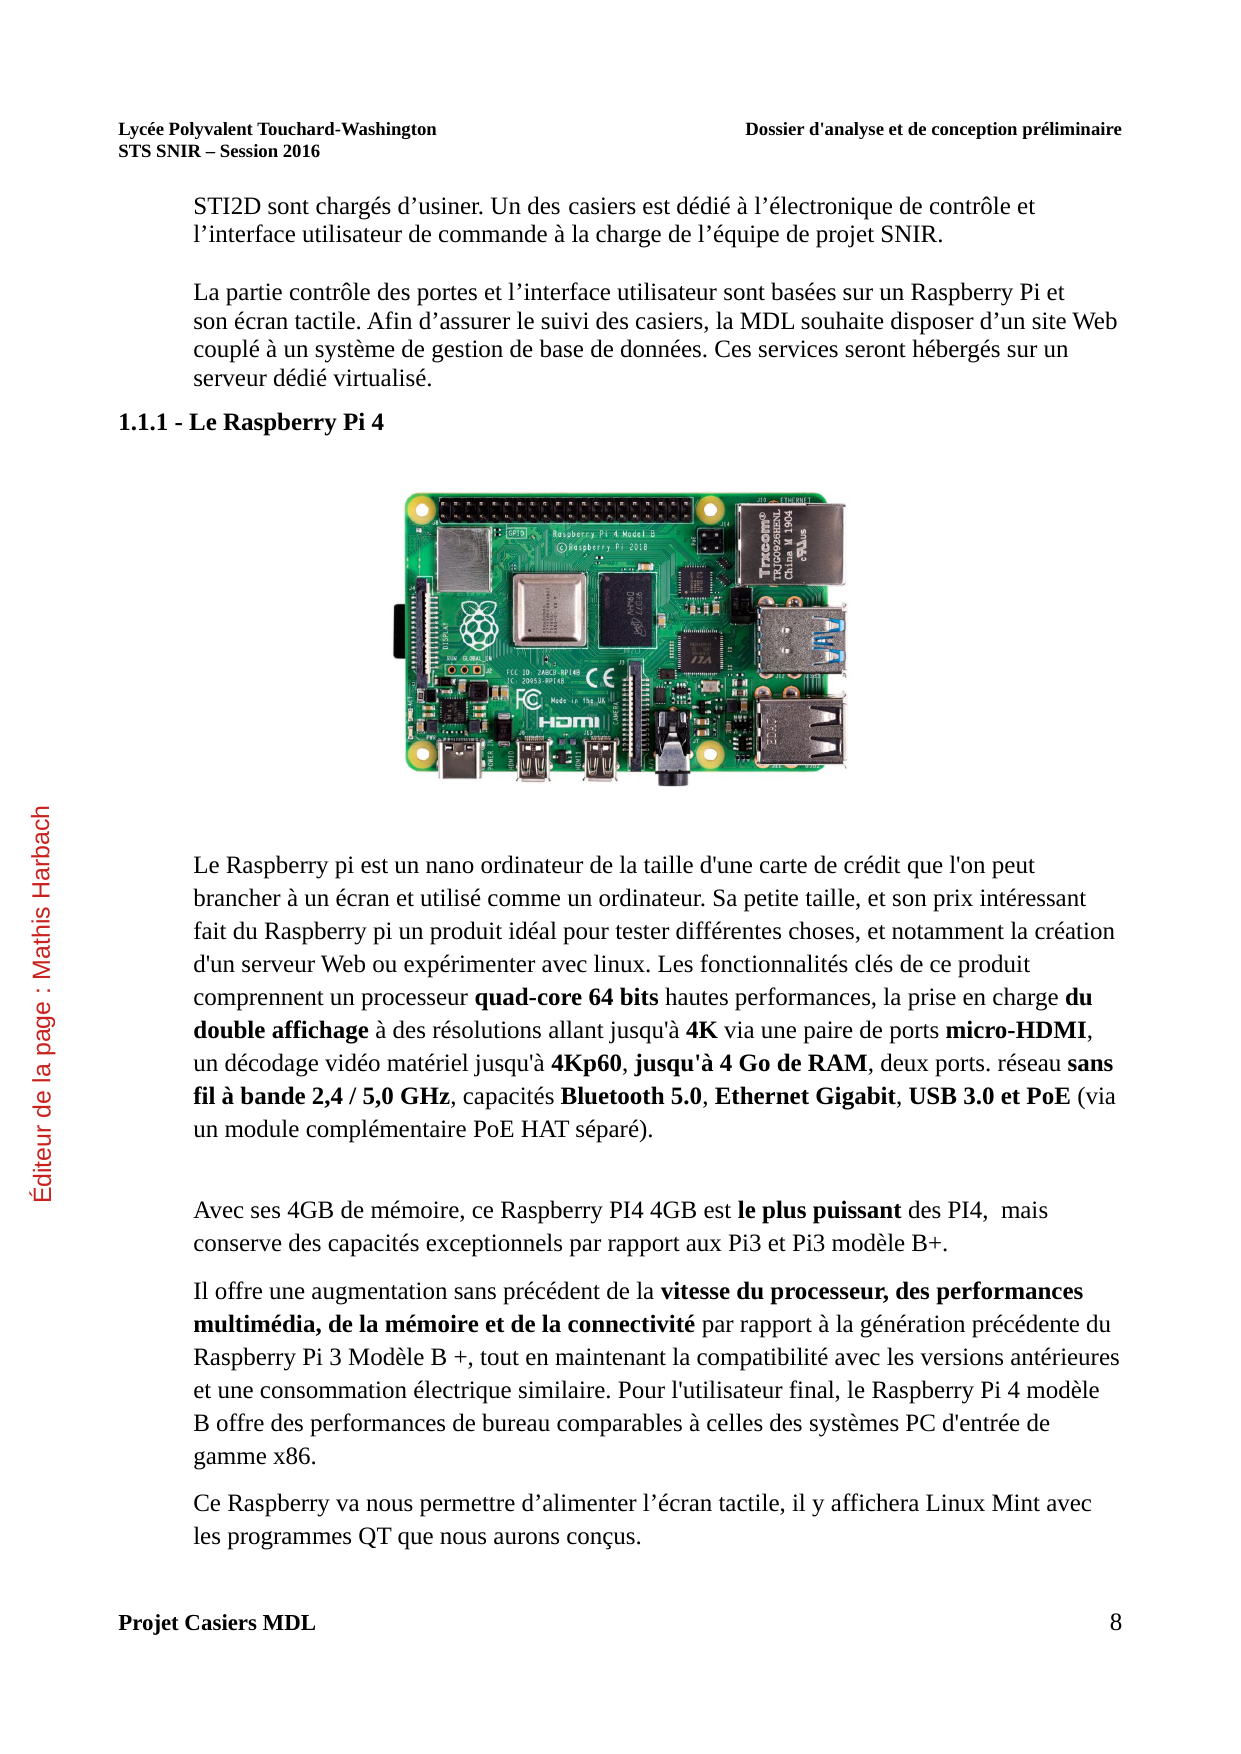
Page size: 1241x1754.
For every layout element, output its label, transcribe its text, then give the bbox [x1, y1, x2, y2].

text Le Raspberry pi est un nano ordinateur de la taille d'une carte de crédit que l'on peut brancher à un écran et utilisé comme un ordinateur. Sa petite taille, et son prix intéressant fait du Raspberry pi un produit idéal pour tester différentes choses, et notamment la création d'un serveur Web ou expérimenter avec linux. Les fonctionnalités clés de ce produit comprennent un processeur quad-core 64 bits hautes performances, la prise en charge du double affichage à des résolutions allant jusqu'à 4K via une paire de ports micro-HDMI, un décodage vidéo matériel jusqu'à 4Kp60, jusqu'à 4 Go de RAM, deux ports. réseau sans fil à bande 2,4 / 5,0 GHz, capacités Bluetooth 5.0, Ethernet Gigabit, USB 3.0 et PoE (via un module complémentaire PoE HAT séparé). [118, 850, 1122, 1143]
subtitle 1.1.1 - Le Raspberry Pi 4 [118, 407, 1122, 435]
text Ce Raspberry va nous permettre d’alimenter l’écran tactile, il y affichera Linux Mint avec les programmes QT que nous aurons conçus. [118, 1488, 1122, 1550]
text La partie contrôle des portes et l’interface utilisateur sont basées sur un Raspberry Pi et son écran tactile. Afin d’assurer le suivi des casiers, la MDL souhaite disposer d’un site Web couplé à un système de gestion de base de données. Ces services seront hébergés sur un serveur dédié virtualisé. [118, 277, 1122, 392]
picture [359, 491, 886, 788]
text STI2D sont chargés d’usiner. Un des casiers est dédié à l’électronique de contrôle et l’interface utilisateur de commande à la charge de l’équipe de projet SNIR. [118, 191, 1122, 248]
text Avec ses 4GB de mémoire, ce Raspberry PI4 4GB est le plus puissant des PI4, mais conserve des capacités exceptionnels par rapport aux Pi3 et Pi3 modèle B+. [118, 1162, 1122, 1257]
text Il offre une augmentation sans précédent de la vitesse du processeur, des performances multimédia, de la mémoire et de la connectivité par rapport à la génération précédente du Raspberry Pi 3 Modèle B +, tout en maintenant la compatibilité avec les versions antérieures et une consommation électrique similaire. Pour l'utilisateur final, le Raspberry Pi 4 modèle B offre des performances de bureau comparables à celles des systèmes PC d'entrée de gamme x86. [118, 1276, 1122, 1469]
